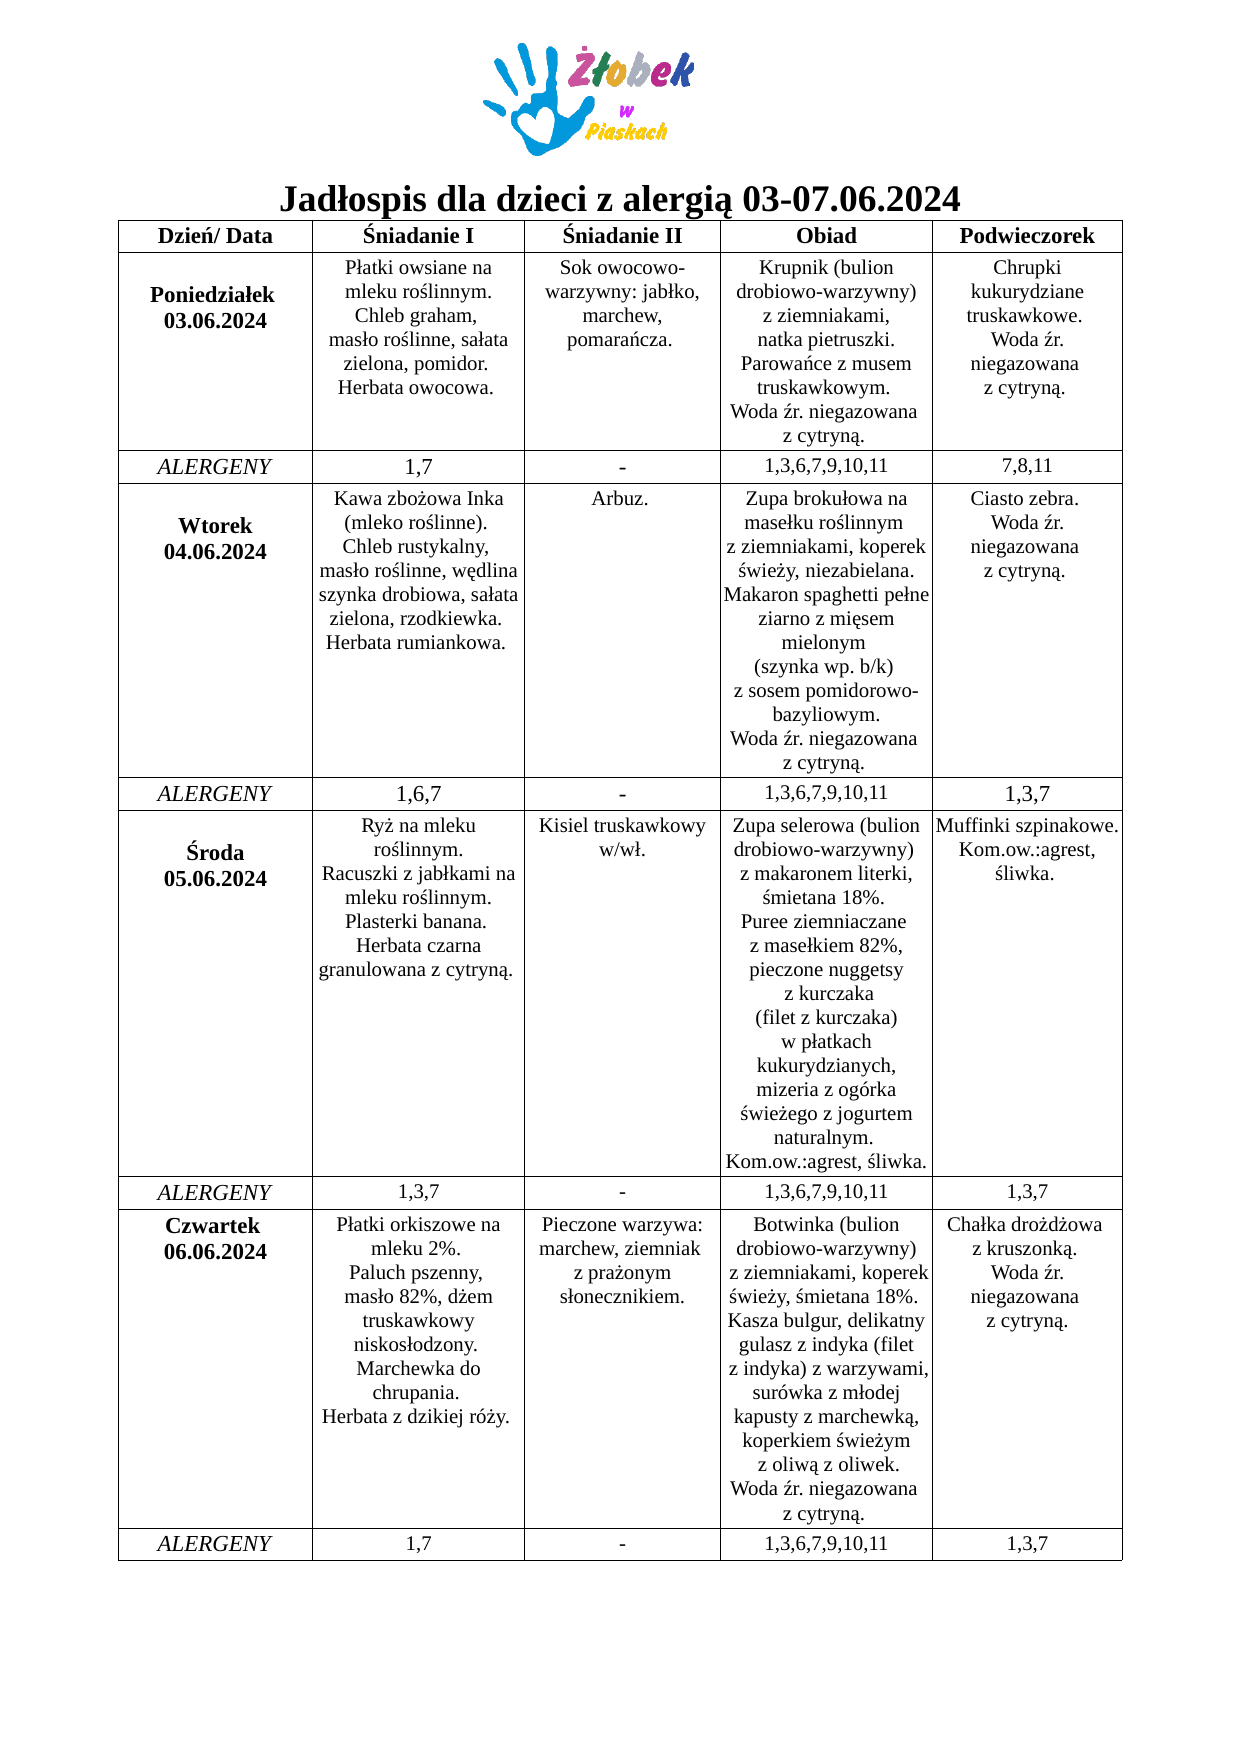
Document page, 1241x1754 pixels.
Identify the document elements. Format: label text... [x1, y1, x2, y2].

table_cell 1,3,6,7,9,10,11 [721, 1529, 932, 1560]
table_header Podwieczorek [933, 221, 1122, 252]
table_header Śniadanie I [313, 221, 524, 252]
table_cell ALERGENY [119, 451, 312, 482]
table_header Dzień/ Data [119, 221, 312, 252]
table_cell ALERGENY [119, 778, 312, 809]
table_cell Zupa selerowa (bulion drobiowo-warzywny) z makaronem literki, śmietana 18%. Puree ziemniaczane z masełkiem 82%, pieczone nuggetsy z kurczaka (filet z kurczaka) w płatkach kukurydzianych, mizeria z ogórka świeżego z jogurtem naturalnym. Kom.ow.:agrest, śliwka. [721, 811, 932, 1176]
table_cell Ryż na mleku roślinnym. Racuszki z jabłkami na mleku roślinnym. Plasterki banana. Herbata czarna granulowana z cytryną. [313, 811, 524, 1176]
table_cell Pieczone warzywa: marchew, ziemniak z prażonym słonecznikiem. [525, 1210, 720, 1527]
table_cell Ciasto zebra. Woda źr. niegazowana z cytryną. [933, 484, 1122, 777]
table_cell 1,6,7 [313, 778, 524, 809]
table_cell Kisiel truskawkowy w/wł. [525, 811, 720, 1176]
table_cell 1,7 [313, 451, 524, 482]
table_cell 1,3,7 [933, 778, 1122, 809]
table_cell Botwinka (bulion drobiowo-warzywny) z ziemniakami, koperek świeży, śmietana 18%. Kasza bulgur, delikatny gulasz z indyka (filet z indyka) z warzywami, surówka z młodej kapusty z marchewką, koperkiem świeżym z oliwą z oliwek. Woda źr. niegazowana z cytryną. [721, 1210, 932, 1527]
table_cell Muffinki szpinakowe. Kom.ow.:agrest, śliwka. [933, 811, 1122, 1176]
table_cell 1,3,7 [933, 1529, 1122, 1560]
table_cell 1,3,7 [313, 1177, 524, 1209]
table_cell 1,7 [313, 1529, 524, 1560]
table_cell ALERGENY [119, 1177, 312, 1209]
table_cell 7,8,11 [933, 451, 1122, 482]
table_cell Czwartek 06.06.2024 [119, 1210, 312, 1527]
table_cell - [525, 1177, 720, 1209]
table_cell Płatki owsiane na mleku roślinnym. Chleb graham, masło roślinne, sałata zielona, pomidor. Herbata owocowa. [313, 253, 524, 450]
table_cell Środa 05.06.2024 [119, 811, 312, 1176]
table_cell Krupnik (bulion drobiowo-warzywny) z ziemniakami, natka pietruszki. Parowańce z musem truskawkowym. Woda źr. niegazowana z cytryną. [721, 253, 932, 450]
table_cell Płatki orkiszowe na mleku 2%. Paluch pszenny, masło 82%, dżem truskawkowy niskosłodzony. Marchewka do chrupania. Herbata z dzikiej róży. [313, 1210, 524, 1527]
table_cell Kawa zbożowa Inka (mleko roślinne). Chleb rustykalny, masło roślinne, wędlina szynka drobiowa, sałata zielona, rzodkiewka. Herbata rumiankowa. [313, 484, 524, 777]
picture [518, 108, 554, 143]
table_cell 1,3,6,7,9,10,11 [721, 451, 932, 482]
table_header Śniadanie II [525, 221, 720, 252]
table_header Obiad [721, 221, 932, 252]
table_cell - [525, 778, 720, 809]
table_cell Poniedziałek 03.06.2024 [119, 253, 312, 450]
text Jadłospis dla dzieci z alergią 03-07.06.2024 [118, 176, 1122, 219]
picture [483, 43, 694, 156]
table_cell Wtorek 04.06.2024 [119, 484, 312, 777]
table_cell 1,3,7 [933, 1177, 1122, 1209]
table_cell Zupa brokułowa na masełku roślinnym z ziemniakami, koperek świeży, niezabielana. Makaron spaghetti pełne ziarno z mięsem mielonym (szynka wp. b/k) z sosem pomidorowo-bazyliowym. Woda źr. niegazowana z cytryną. [721, 484, 932, 777]
table_cell Chrupki kukurydziane truskawkowe. Woda źr. niegazowana z cytryną. [933, 253, 1122, 450]
table_cell ALERGENY [119, 1529, 312, 1560]
table_cell - [525, 451, 720, 482]
table_cell - [525, 1529, 720, 1560]
table_cell Sok owocowo-warzywny: jabłko, marchew, pomarańcza. [525, 253, 720, 450]
table_cell 1,3,6,7,9,10,11 [721, 1177, 932, 1209]
table_cell 1,3,6,7,9,10,11 [721, 778, 932, 809]
table_cell Chałka drożdżowa z kruszonką. Woda źr. niegazowana z cytryną. [933, 1210, 1122, 1527]
table_cell Arbuz. [525, 484, 720, 777]
